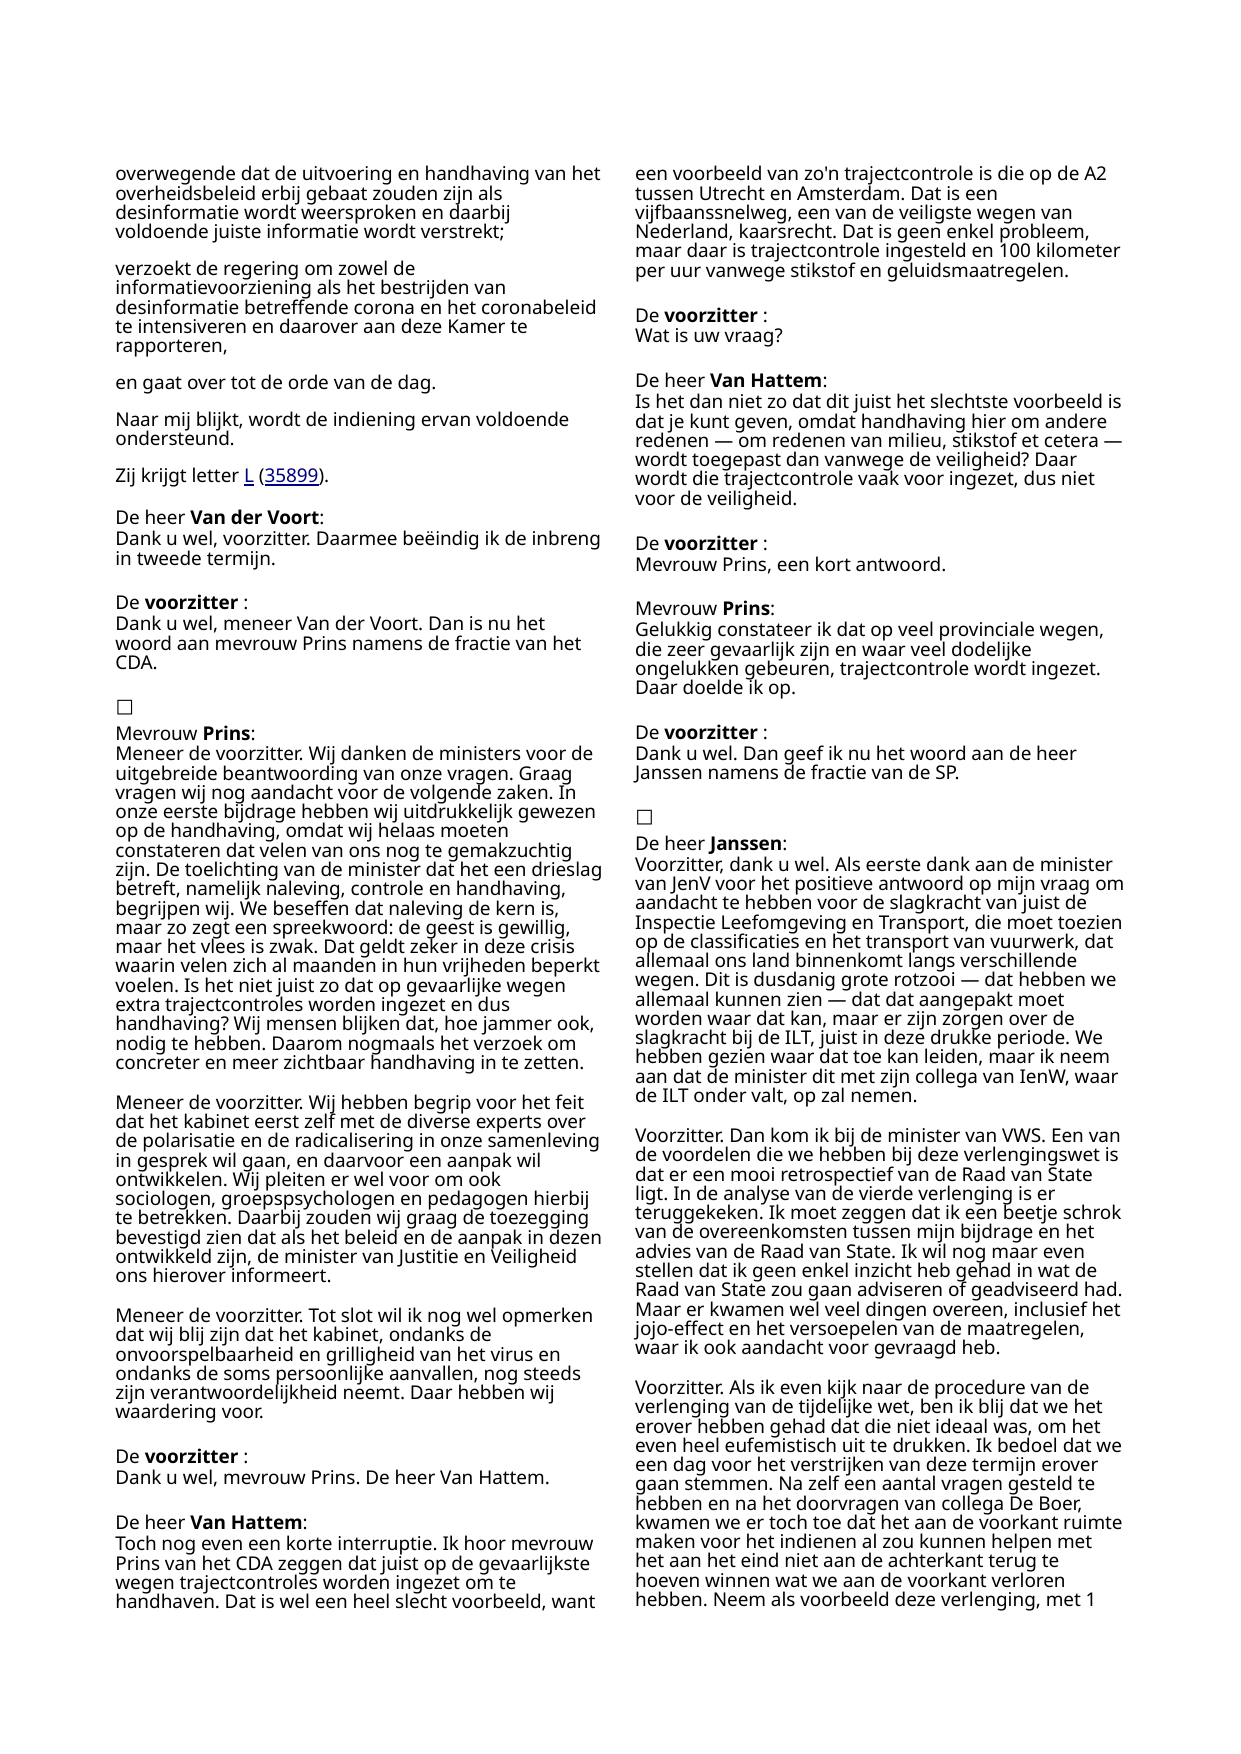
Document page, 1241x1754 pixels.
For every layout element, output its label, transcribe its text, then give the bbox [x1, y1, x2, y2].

text Dank u wel. Dan geef ik nu het woord aan de heer Janssen namens de fractie van de SP. [635, 745, 1125, 783]
text De heer Van Hattem: [115, 1509, 605, 1535]
text Voorzitter. Als ik even kijk naar de procedure van de verlenging van de tijdelijke wet, ben ik blij dat we het erover hebben gehad dat die niet ideaal was, om het even heel eufemistisch uit te drukken. Ik bedoel dat we een dag voor het verstrijken van deze termijn erover gaan stemmen. Na zelf een aantal vragen gesteld te hebben en na het doorvragen van collega De Boer, kwamen we er toch toe dat het aan de voorkant ruimte maken voor het indienen al zou kunnen helpen met het aan het eind niet aan de achterkant terug te hoeven winnen wat we aan de voorkant verloren hebben. Neem als voorbeeld deze verlenging, met 1 [635, 1379, 1125, 1610]
text Is het dan niet zo dat dit juist het slechtste voorbeeld is dat je kunt geven, omdat handhaving hier om andere redenen — om redenen van milieu, stikstof et cetera — wordt toegepast dan vanwege de veiligheid? Daar wordt die trajectcontrole vaak voor ingezet, dus niet voor de veiligheid. [635, 393, 1125, 509]
text De voorzitter : [635, 530, 1125, 556]
text De heer Van der Voort: [115, 504, 605, 530]
text De voorzitter : [115, 1444, 605, 1469]
text Dank u wel, meneer Van der Voort. Dan is nu het woord aan mevrouw Prins namens de fractie van het CDA. [115, 615, 605, 673]
text Dank u wel, voorzitter. Daarmee beëindig ik de inbreng in tweede termijn. [115, 530, 605, 569]
text ⬜ [635, 804, 1125, 830]
text een voorbeeld van zo'n trajectcontrole is die op de A2 tussen Utrecht en Amsterdam. Dat is een vijfbaanssnelweg, een van de veiligste wegen van Nederland, kaarsrecht. Dat is geen enkel probleem, maar daar is trajectcontrole ingesteld en 100 kilometer per uur vanwege stikstof en geluidsmaatregelen. [635, 165, 1125, 281]
text overwegende dat de uitvoering en handhaving van het overheidsbeleid erbij gebaat zouden zijn als desinformatie wordt weersproken en daarbij voldoende juiste informatie wordt verstrekt; [115, 165, 605, 242]
text De voorzitter : [635, 302, 1125, 327]
text ⬜ [115, 694, 605, 720]
text Voorzitter. Dan kom ik bij de minister van VWS. Een van de voordelen die we hebben bij deze verlengingswet is dat er een mooi retrospectief van de Raad van State ligt. In de analyse van de vierde verlenging is er teruggekeken. Ik moet zeggen dat ik een beetje schrok van de overeenkomsten tussen mijn bijdrage en het advies van de Raad van State. Ik wil nog maar even stellen dat ik geen enkel inzicht heb gehad in wat de Raad van State zou gaan adviseren of geadviseerd had. Maar er kwamen wel veel dingen overeen, inclusief het jojo-effect en het versoepelen van de maatregelen, waar ik ook aandacht voor gevraagd heb. [635, 1127, 1125, 1358]
text Toch nog even een korte interruptie. Ik hoor mevrouw Prins van het CDA zeggen dat juist op de gevaarlijkste wegen trajectcontroles worden ingezet om te handhaven. Dat is wel een heel slecht voorbeeld, want [115, 1535, 605, 1612]
text Mevrouw Prins: [635, 596, 1125, 621]
text Meneer de voorzitter. Tot slot wil ik nog wel opmerken dat wij blij zijn dat het kabinet, ondanks de onvoorspelbaarheid en grilligheid van het virus en ondanks de soms persoonlijke aanvallen, nog steeds zijn verantwoordelijkheid neemt. Daar hebben wij waardering voor. [115, 1307, 605, 1423]
text Voorzitter, dank u wel. Als eerste dank aan de minister van JenV voor het positieve antwoord op mijn vraag om aandacht te hebben voor de slagkracht van juist de Inspectie Leefomgeving en Transport, die moet toezien op de classificaties en het transport van vuurwerk, dat allemaal ons land binnenkomt langs verschillende wegen. Dit is dusdanig grote rotzooi — dat hebben we allemaal kunnen zien — dat dat aangepakt moet worden waar dat kan, maar er zijn zorgen over de slagkracht bij de ILT, juist in deze drukke periode. We hebben gezien waar dat toe kan leiden, maar ik neem aan dat de minister dit met zijn collega van IenW, waar de ILT onder valt, op zal nemen. [635, 856, 1125, 1106]
text Meneer de voorzitter. Wij danken de ministers voor de uitgebreide beantwoording van onze vragen. Graag vragen wij nog aandacht voor de volgende zaken. In onze eerste bijdrage hebben wij uitdrukkelijk gewezen op de handhaving, omdat wij helaas moeten constateren dat velen van ons nog te gemakzuchtig zijn. De toelichting van de minister dat het een drieslag betreft, namelijk naleving, controle en handhaving, begrijpen wij. We beseffen dat naleving de kern is, maar zo zegt een spreekwoord: de geest is gewillig, maar het vlees is zwak. Dat geldt zeker in deze crisis waarin velen zich al maanden in hun vrijheden beperkt voelen. Is het niet juist zo dat op gevaarlijke wegen extra trajectcontroles worden ingezet en dus handhaving? Wij mensen blijken dat, hoe jammer ook, nodig te hebben. Daarom nogmaals het verzoek om concreter en meer zichtbaar handhaving in te zetten. [115, 745, 605, 1073]
text Mevrouw Prins: [115, 720, 605, 745]
text Mevrouw Prins, een kort antwoord. [635, 556, 1125, 575]
text Naar mij blijkt, wordt de indiening ervan voldoende ondersteund. [115, 411, 605, 450]
text De heer Janssen: [635, 830, 1125, 856]
text De heer Van Hattem: [635, 368, 1125, 393]
text Gelukkig constateer ik dat op veel provinciale wegen, die zeer gevaarlijk zijn en waar veel dodelijke ongelukken gebeuren, trajectcontrole wordt ingezet. Daar doelde ik op. [635, 621, 1125, 698]
text en gaat over tot de orde van de dag. [115, 374, 605, 393]
text Dank u wel, mevrouw Prins. De heer Van Hattem. [115, 1469, 605, 1489]
text Wat is uw vraag? [635, 327, 1125, 347]
text De voorzitter : [635, 719, 1125, 745]
text Zij krijgt letter L (35899). [115, 467, 605, 487]
text De voorzitter : [115, 589, 605, 615]
text verzoekt de regering om zowel de informatievoorziening als het bestrijden van desinformatie betreffende corona en het coronabeleid te intensiveren en daarover aan deze Kamer te rapporteren, [115, 260, 605, 356]
text Meneer de voorzitter. Wij hebben begrip voor het feit dat het kabinet eerst zelf met de diverse experts over de polarisatie en de radicalisering in onze samenleving in gesprek wil gaan, en daarvoor een aanpak wil ontwikkelen. Wij pleiten er wel voor om ook sociologen, groepspsychologen en pedagogen hierbij te betrekken. Daarbij zouden wij graag de toezegging bevestigd zien dat als het beleid en de aanpak in dezen ontwikkeld zijn, de minister van Justitie en Veiligheid ons hierover informeert. [115, 1094, 605, 1286]
